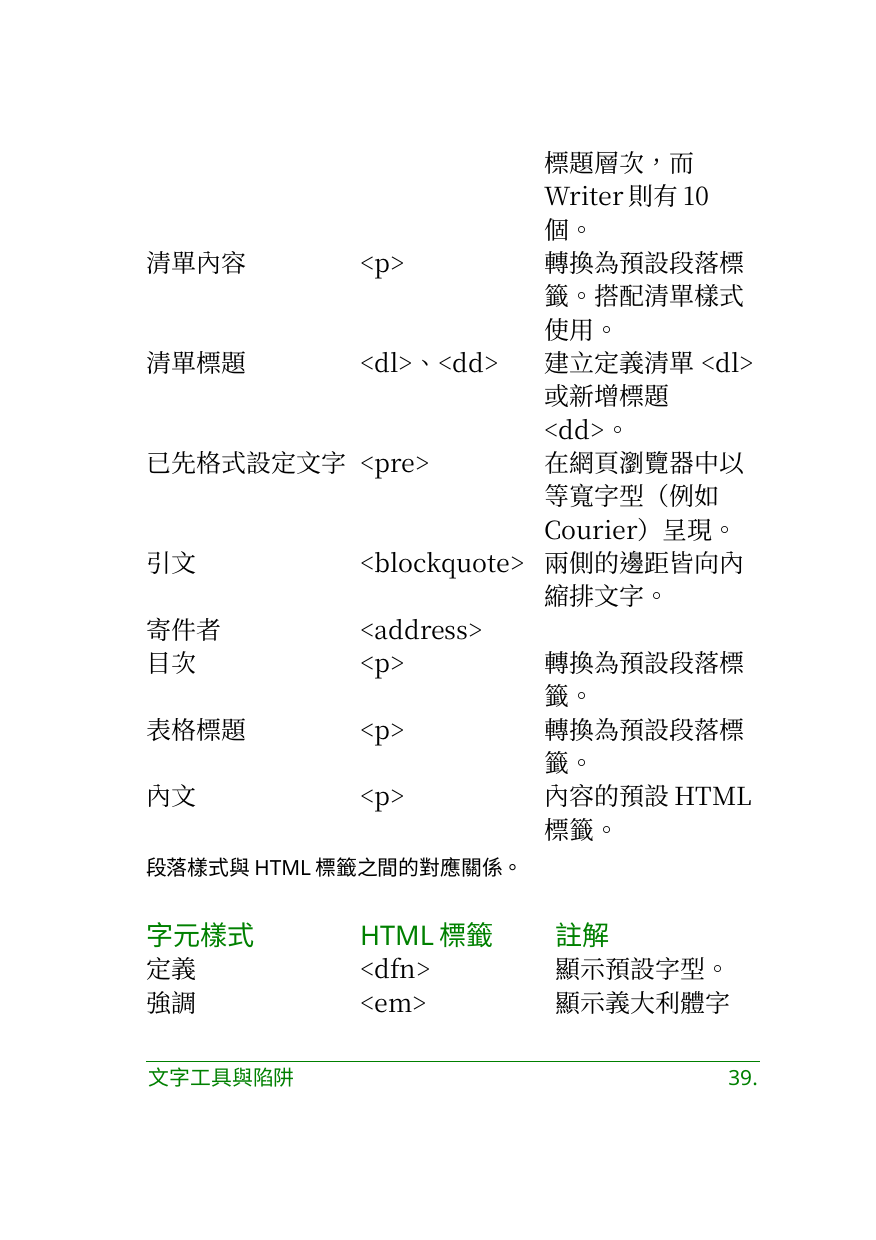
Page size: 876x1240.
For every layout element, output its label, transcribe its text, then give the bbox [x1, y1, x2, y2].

table_cell 定義 [146, 952, 360, 986]
table_cell 清單內容 [146, 246, 360, 346]
table_cell 顯示義大利體字 [556, 986, 760, 1019]
table_cell 顯示預設字型。 [556, 952, 760, 986]
table_cell [360, 146, 544, 246]
table_cell 標題層次，而Writer則有10個。 [544, 146, 760, 246]
table_cell <dfn> [360, 952, 556, 986]
table_cell [146, 146, 360, 246]
table_cell 兩側的邊距皆向內縮排文字。 [544, 546, 760, 612]
table_header 註解 [556, 919, 760, 952]
table_cell 內文 [146, 779, 360, 846]
table_header 字元樣式 [146, 919, 360, 952]
table_cell <dl>、<dd> [360, 346, 544, 446]
table_cell 已先格式設定文字 [146, 446, 360, 546]
table_cell 目次 [146, 646, 360, 712]
table_cell <em> [360, 986, 556, 1019]
table_cell <blockquote> [360, 546, 544, 612]
table_cell <p> [360, 713, 544, 779]
table_cell 引文 [146, 546, 360, 612]
table_cell <p> [360, 246, 544, 346]
table_cell 轉換為預設段落標籤。 [544, 646, 760, 712]
table_cell 強調 [146, 986, 360, 1019]
table_cell 段落樣式與HTML標籤之間的對應關係。 [146, 846, 760, 881]
table_cell 在網頁瀏覽器中以等寬字型（例如Courier）呈現。 [544, 446, 760, 546]
table_header HTML標籤 [360, 919, 556, 952]
table_cell 表格標題 [146, 713, 360, 779]
table_cell 建立定義清單 <dl> 或新增標題 <dd>。 [544, 346, 760, 446]
table_cell <pre> [360, 446, 544, 546]
table_cell <p> [360, 779, 544, 846]
table_cell 轉換為預設段落標籤。搭配清單樣式使用。 [544, 246, 760, 346]
table_cell 內容的預設HTML標籤。 [544, 779, 760, 846]
table_cell 清單標題 [146, 346, 360, 446]
table_cell <p> [360, 646, 544, 712]
table_cell [544, 613, 760, 646]
table_cell 轉換為預設段落標籤。 [544, 713, 760, 779]
table_cell 寄件者 [146, 613, 360, 646]
table_cell <address> [360, 613, 544, 646]
